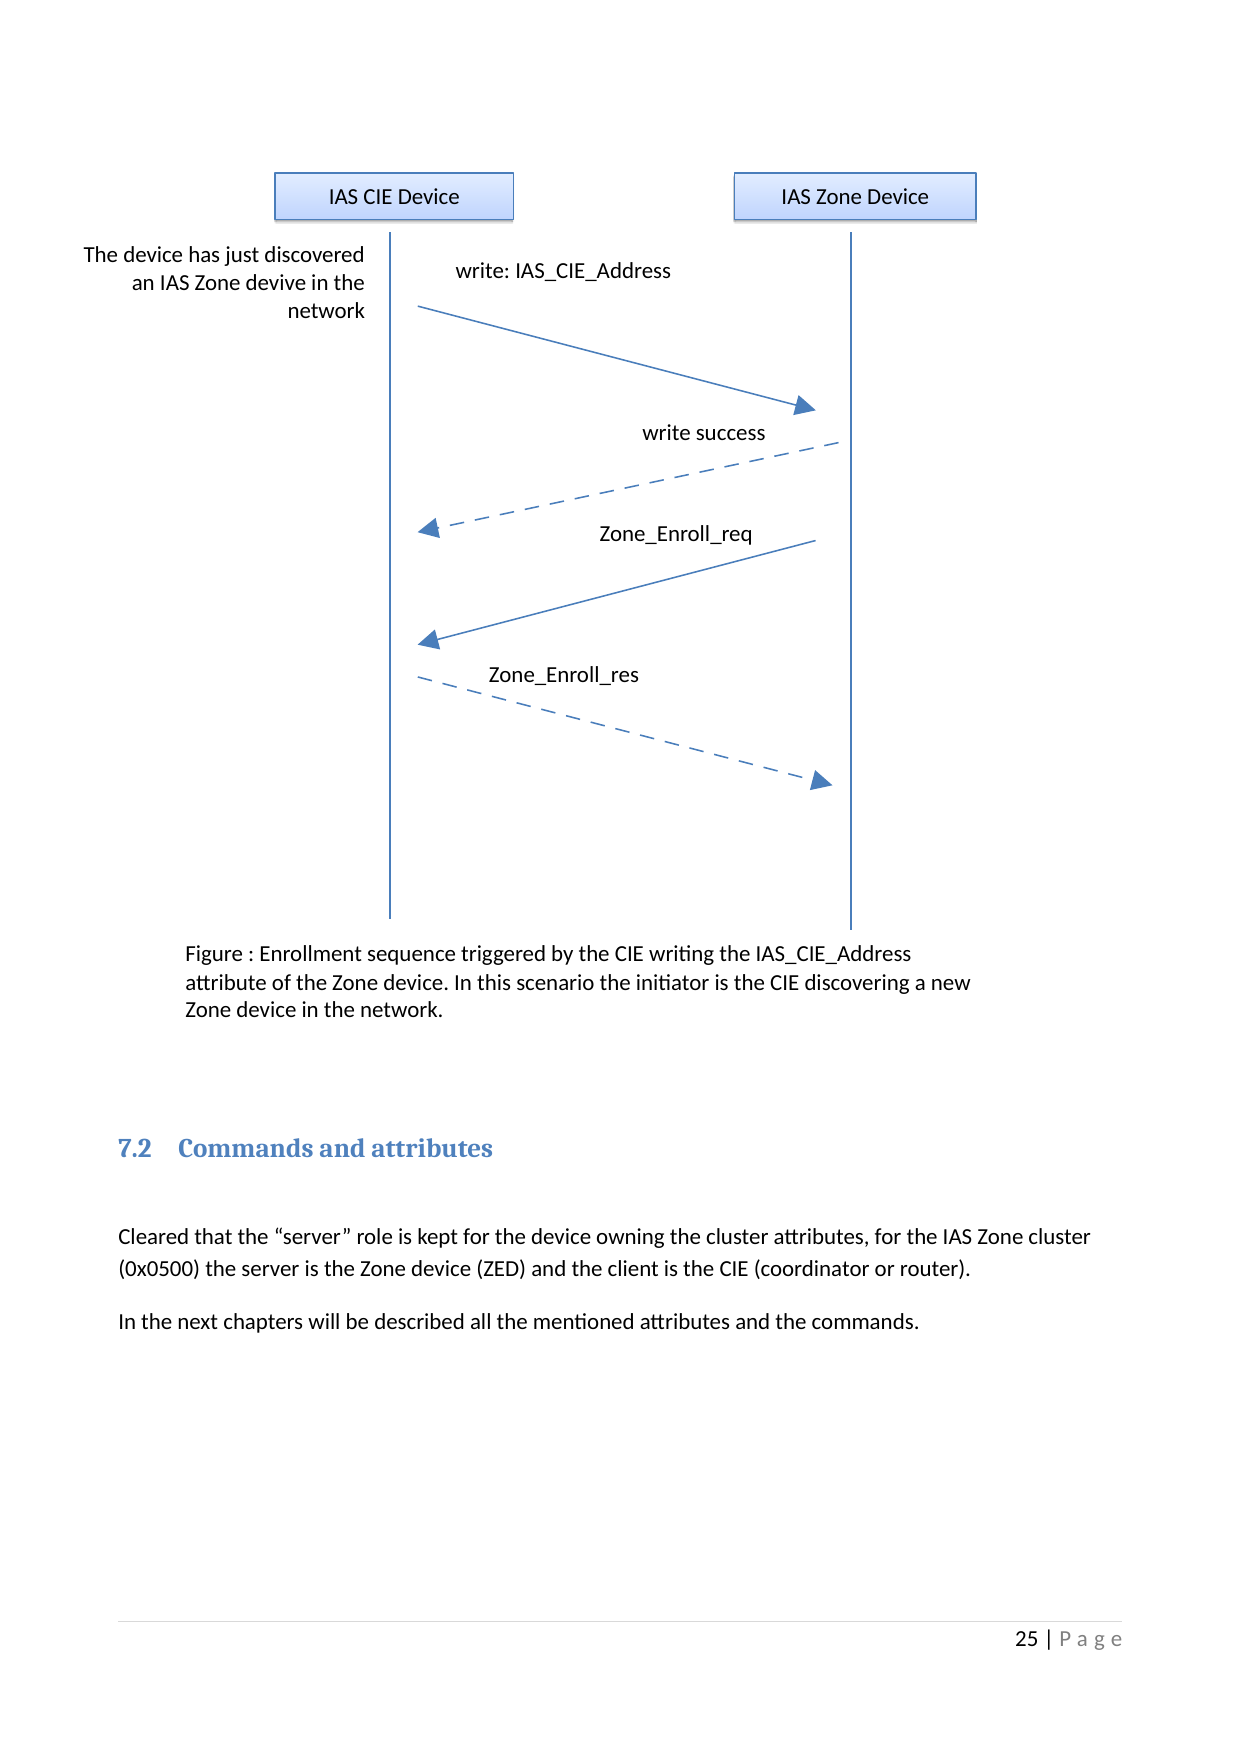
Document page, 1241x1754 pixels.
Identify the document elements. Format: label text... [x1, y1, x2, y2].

text In the next chapters will be described all the mentioned attributes and the commands. [118, 1307, 1122, 1335]
text Cleared that the “server” role is kept for the device owning the cluster attributes, for the IAS Zone cluster (0x0500) the server is the Zone device (ZED) and the client is the CIE (coordinator or router). [118, 1222, 1122, 1282]
subtitle Commands and attributes [118, 1133, 1122, 1164]
